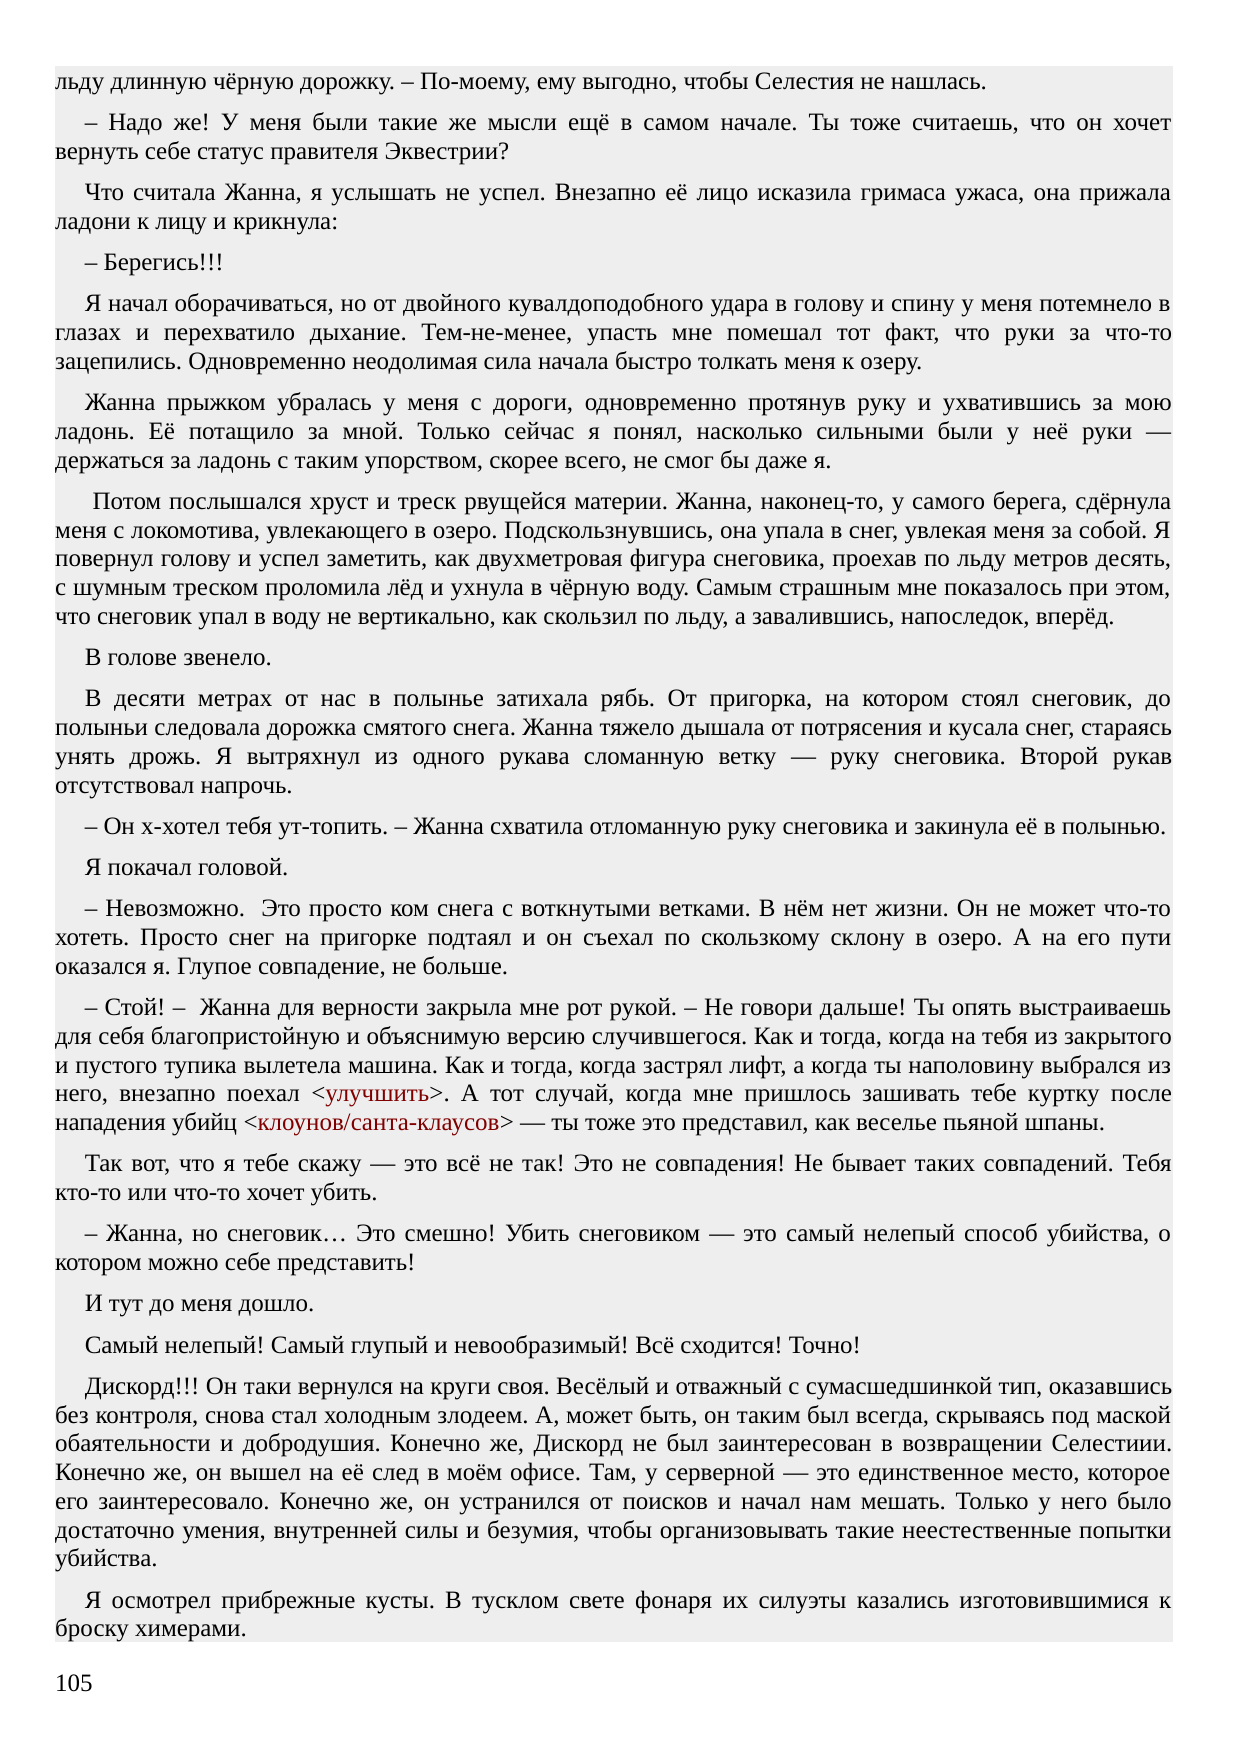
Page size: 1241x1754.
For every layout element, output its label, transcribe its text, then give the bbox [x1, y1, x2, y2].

text Дискорд!!! Он таки вернулся на круги своя. Весёлый и отважный с сумасшедшинкой тип, оказавшись без контроля, снова стал холодным злодеем. А, может быть, он таким был всегда, скрываясь под маской обаятельности и добродушия. Конечно же, Дискорд не был заинтересован в возвращении Селестиии. Конечно же, он вышел на её след в моём офисе. Там, у серверной — это единственное место, которое его заинтересовало. Конечно же, он устранился от поисков и начал нам мешать. Только у него было достаточно умения, внутренней силы и безумия, чтобы организовывать такие неестественные попытки убийства. [55, 1371, 1173, 1572]
text Я покачал головой. [55, 852, 1173, 881]
text В десяти метрах от нас в полынье затихала рябь. От пригорка, на котором стоял снеговик, до полыньи следовала дорожка смятого снега. Жанна тяжело дышала от потрясения и кусала снег, стараясь унять дрожь. Я вытряхнул из одного рукава сломанную ветку — руку снеговика. Второй рукав отсутствовал напрочь. [55, 683, 1173, 798]
text И тут до меня дошло. [55, 1288, 1173, 1317]
text Я начал оборачиваться, но от двойного кувалдоподобного удара в голову и спину у меня потемнело в глазах и перехватило дыхание. Тем-не-менее, упасть мне помешал тот факт, что руки за что-то зацепились. Одновременно неодолимая сила начала быстро толкать меня к озеру. [55, 288, 1173, 375]
text льду длинную чёрную дорожку. – По-моему, ему выгодно, чтобы Селестия не нашлась. [55, 66, 1173, 95]
text – Он х-хотел тебя ут-топить. – Жанна схватила отломанную руку снеговика и закинула её в полынью. [55, 811, 1173, 840]
text – Надо же! У меня были такие же мысли ещё в самом начале. Ты тоже считаешь, что он хочет вернуть себе статус правителя Эквестрии? [55, 107, 1173, 165]
text Так вот, что я тебе скажу — это всё не так! Это не совпадения! Не бывает таких совпадений. Тебя кто-то или что-то хочет убить. [55, 1148, 1173, 1206]
text – Берегись!!! [55, 247, 1173, 276]
text – Жанна, но снеговик… Это смешно! Убить снеговиком — это самый нелепый способ убийства, о котором можно себе представить! [55, 1218, 1173, 1276]
text Что считала Жанна, я услышать не успел. Внезапно её лицо исказила гримаса ужаса, она прижала ладони к лицу и крикнула: [55, 177, 1173, 235]
text В голове звенело. [55, 642, 1173, 671]
text Самый нелепый! Самый глупый и невообразимый! Всё сходится! Точно! [55, 1330, 1173, 1358]
text – Стой! – Жанна для верности закрыла мне рот рукой. – Не говори дальше! Ты опять выстраиваешь для себя благопристойную и объяснимую версию случившегося. Как и тогда, когда на тебя из закрытого и пустого тупика вылетела машина. Как и тогда, когда застрял лифт, а когда ты наполовину выбрался из него, внезапно поехал <улучшить>. А тот случай, когда мне пришлось зашивать тебе куртку после нападения убийц <клоунов/санта-клаусов> — ты тоже это представил, как веселье пьяной шпаны. [55, 992, 1173, 1136]
text Я осмотрел прибрежные кусты. В тусклом свете фонаря их силуэты казались изготовившимися к броску химерами. [55, 1585, 1173, 1642]
text Жанна прыжком убралась у меня с дороги, одновременно протянув руку и ухватившись за мою ладонь. Её потащило за мной. Только сейчас я понял, насколько сильными были у неё руки — держаться за ладонь с таким упорством, скорее всего, не смог бы даже я. [55, 387, 1173, 473]
text – Невозможно. Это просто ком снега с воткнутыми ветками. В нём нет жизни. Он не может что-то хотеть. Просто снег на пригорке подтаял и он съехал по скользкому склону в озеро. А на его пути оказался я. Глупое совпадение, не больше. [55, 893, 1173, 980]
text Потом послышался хруст и треск рвущейся материи. Жанна, наконец-то, у самого берега, сдёрнула меня с локомотива, увлекающего в озеро. Подскользнувшись, она упала в снег, увлекая меня за собой. Я повернул голову и успел заметить, как двухметровая фигура снеговика, проехав по льду метров десять, с шумным треском проломила лёд и ухнула в чёрную воду. Самым страшным мне показалось при этом, что снеговик упал в воду не вертикально, как скользил по льду, а завалившись, напоследок, вперёд. [55, 486, 1173, 630]
